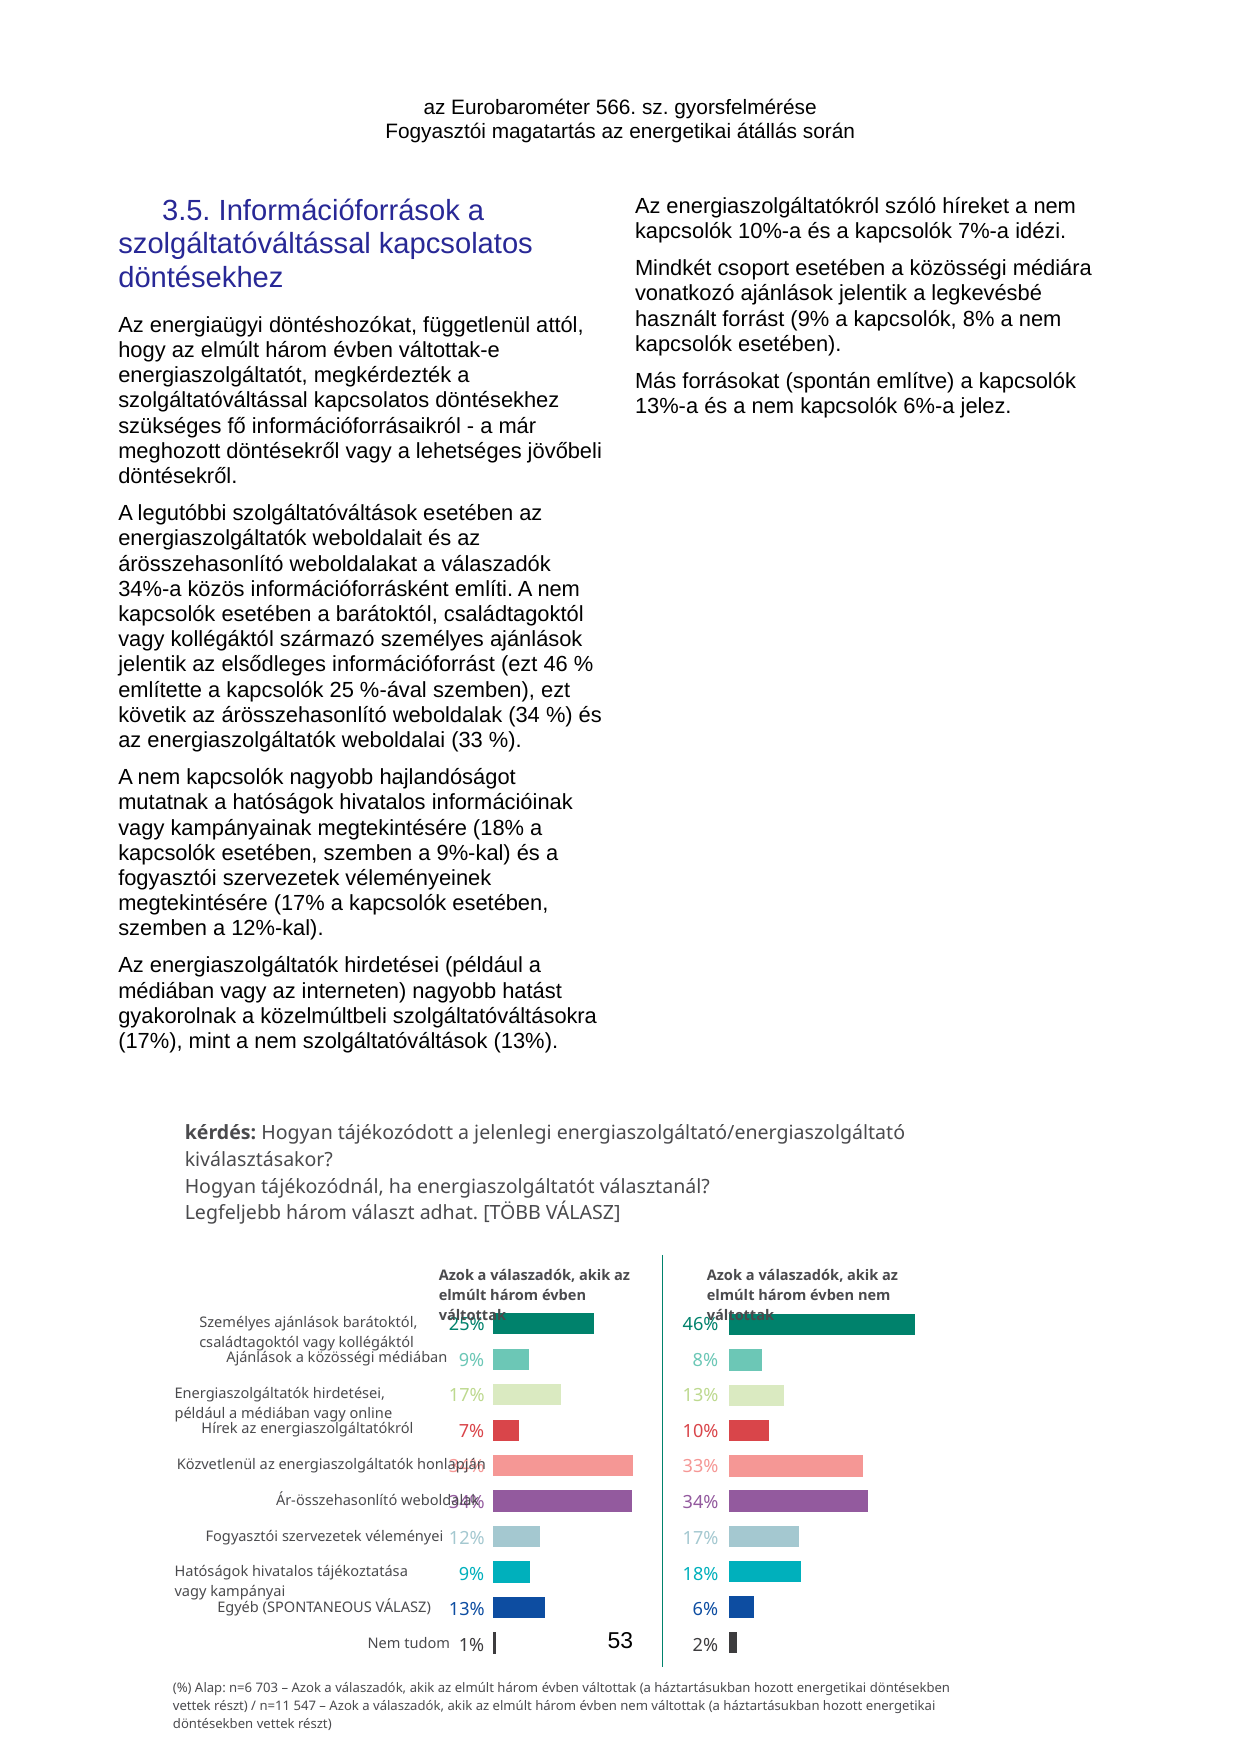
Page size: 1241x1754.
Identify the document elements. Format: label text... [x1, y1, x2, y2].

text Mindkét csoport esetében a közösségi médiára vonatkozó ajánlások jelentik a legkevésbé használt forrást (9% a kapcsolók, 8% a nem kapcsolók esetében). [635, 255, 1122, 356]
text Az energiaszolgáltatók hirdetései (például a médiában vagy az interneten) nagyobb hatást gyakorolnak a közelmúltbeli szolgáltatóváltásokra (17%), mint a nem szolgáltatóváltások (13%). [118, 952, 605, 1053]
text A legutóbbi szolgáltatóváltások esetében az energiaszolgáltatók weboldalait és az árösszehasonlító weboldalakat a válaszadók 34%-a közös információforrásként említi. A nem kapcsolók esetében a barátoktól, családtagoktól vagy kollégáktól származó személyes ajánlások jelentik az elsődleges információforrást (ezt 46 % említette a kapcsolók 25 %-ával szemben), ezt követik az árösszehasonlító weboldalak (34 %) és az energiaszolgáltatók weboldalai (33 %). [118, 500, 605, 752]
text A nem kapcsolók nagyobb hajlandóságot mutatnak a hatóságok hivatalos információinak vagy kampányainak megtekintésére (18% a kapcsolók esetében, szemben a 9%-kal) és a fogyasztói szervezetek véleményeinek megtekintésére (17% a kapcsolók esetében, szemben a 12%-kal). [118, 764, 605, 941]
text Az energiaügyi döntéshozókat, függetlenül attól, hogy az elmúlt három évben váltottak-e energiaszolgáltatót, megkérdezték a szolgáltatóváltással kapcsolatos döntésekhez szükséges fő információforrásaikról - a már meghozott döntésekről vagy a lehetséges jövőbeli döntésekről. [118, 312, 605, 488]
text Más forrásokat (spontán említve) a kapcsolók 13%-a és a nem kapcsolók 6%-a jelez. [635, 368, 1122, 418]
text Az energiaszolgáltatókról szóló híreket a nem kapcsolók 10%-a és a kapcsolók 7%-a idézi. [635, 193, 1122, 243]
subtitle 3.5. Információforrások a szolgáltatóváltással kapcsolatos döntésekhez [118, 193, 605, 293]
